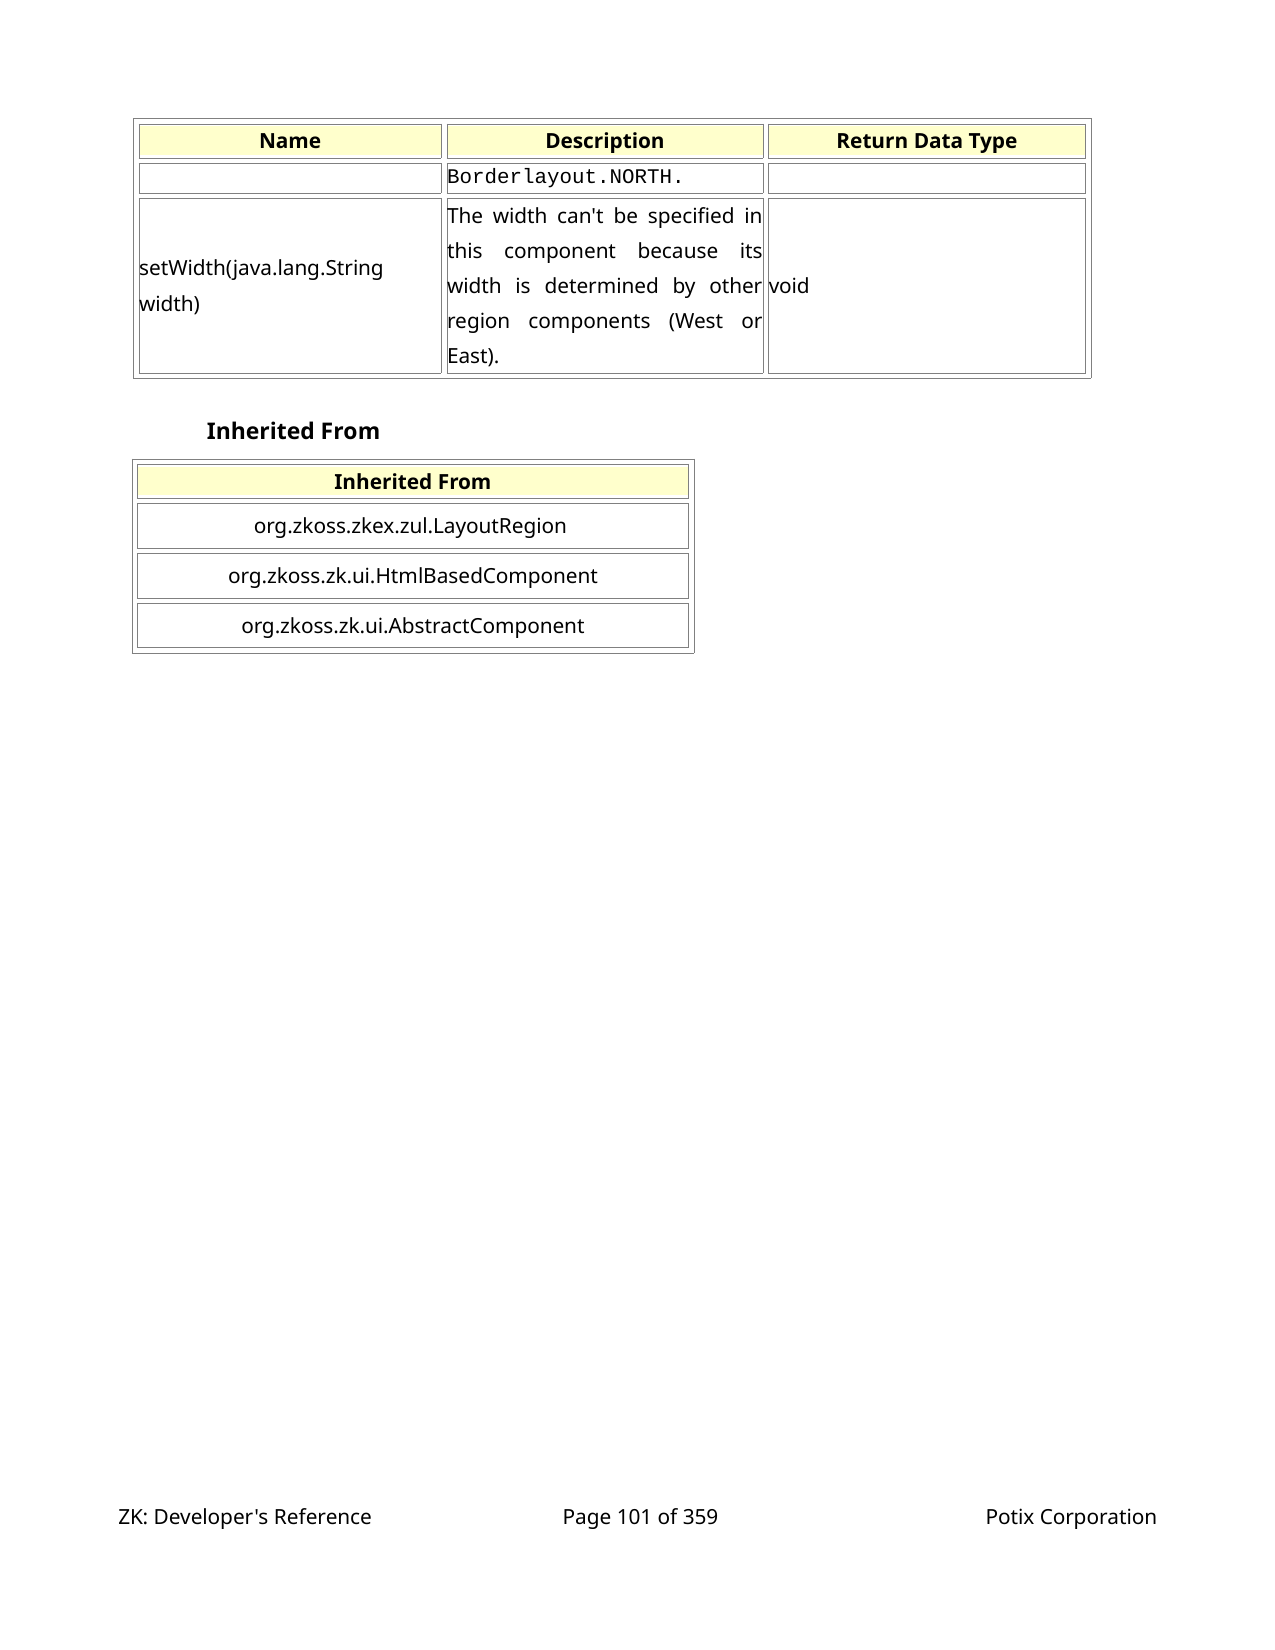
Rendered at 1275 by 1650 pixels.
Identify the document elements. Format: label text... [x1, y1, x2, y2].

table_cell org.zkoss.zk.ui.HtmlBasedComponent [134, 548, 691, 597]
subtitle Inherited From [207, 415, 1157, 446]
table_header Name [136, 119, 444, 158]
table_cell org.zkoss.zk.ui.AbstractComponent [134, 598, 691, 647]
table_cell Borderlayout.NORTH. [444, 158, 766, 192]
table_header Description [444, 119, 766, 158]
table_cell The width can't be specified in this component because its width is determined by other region components (West or East). [444, 193, 766, 373]
table_header Inherited From [134, 460, 691, 498]
table_cell void [766, 193, 1088, 373]
table_cell [766, 158, 1088, 192]
table_cell [136, 158, 444, 192]
table_cell org.zkoss.zkex.zul.LayoutRegion [134, 498, 691, 548]
table_header Return Data Type [766, 119, 1088, 158]
table_cell setWidth(java.lang.String width) [136, 193, 444, 373]
